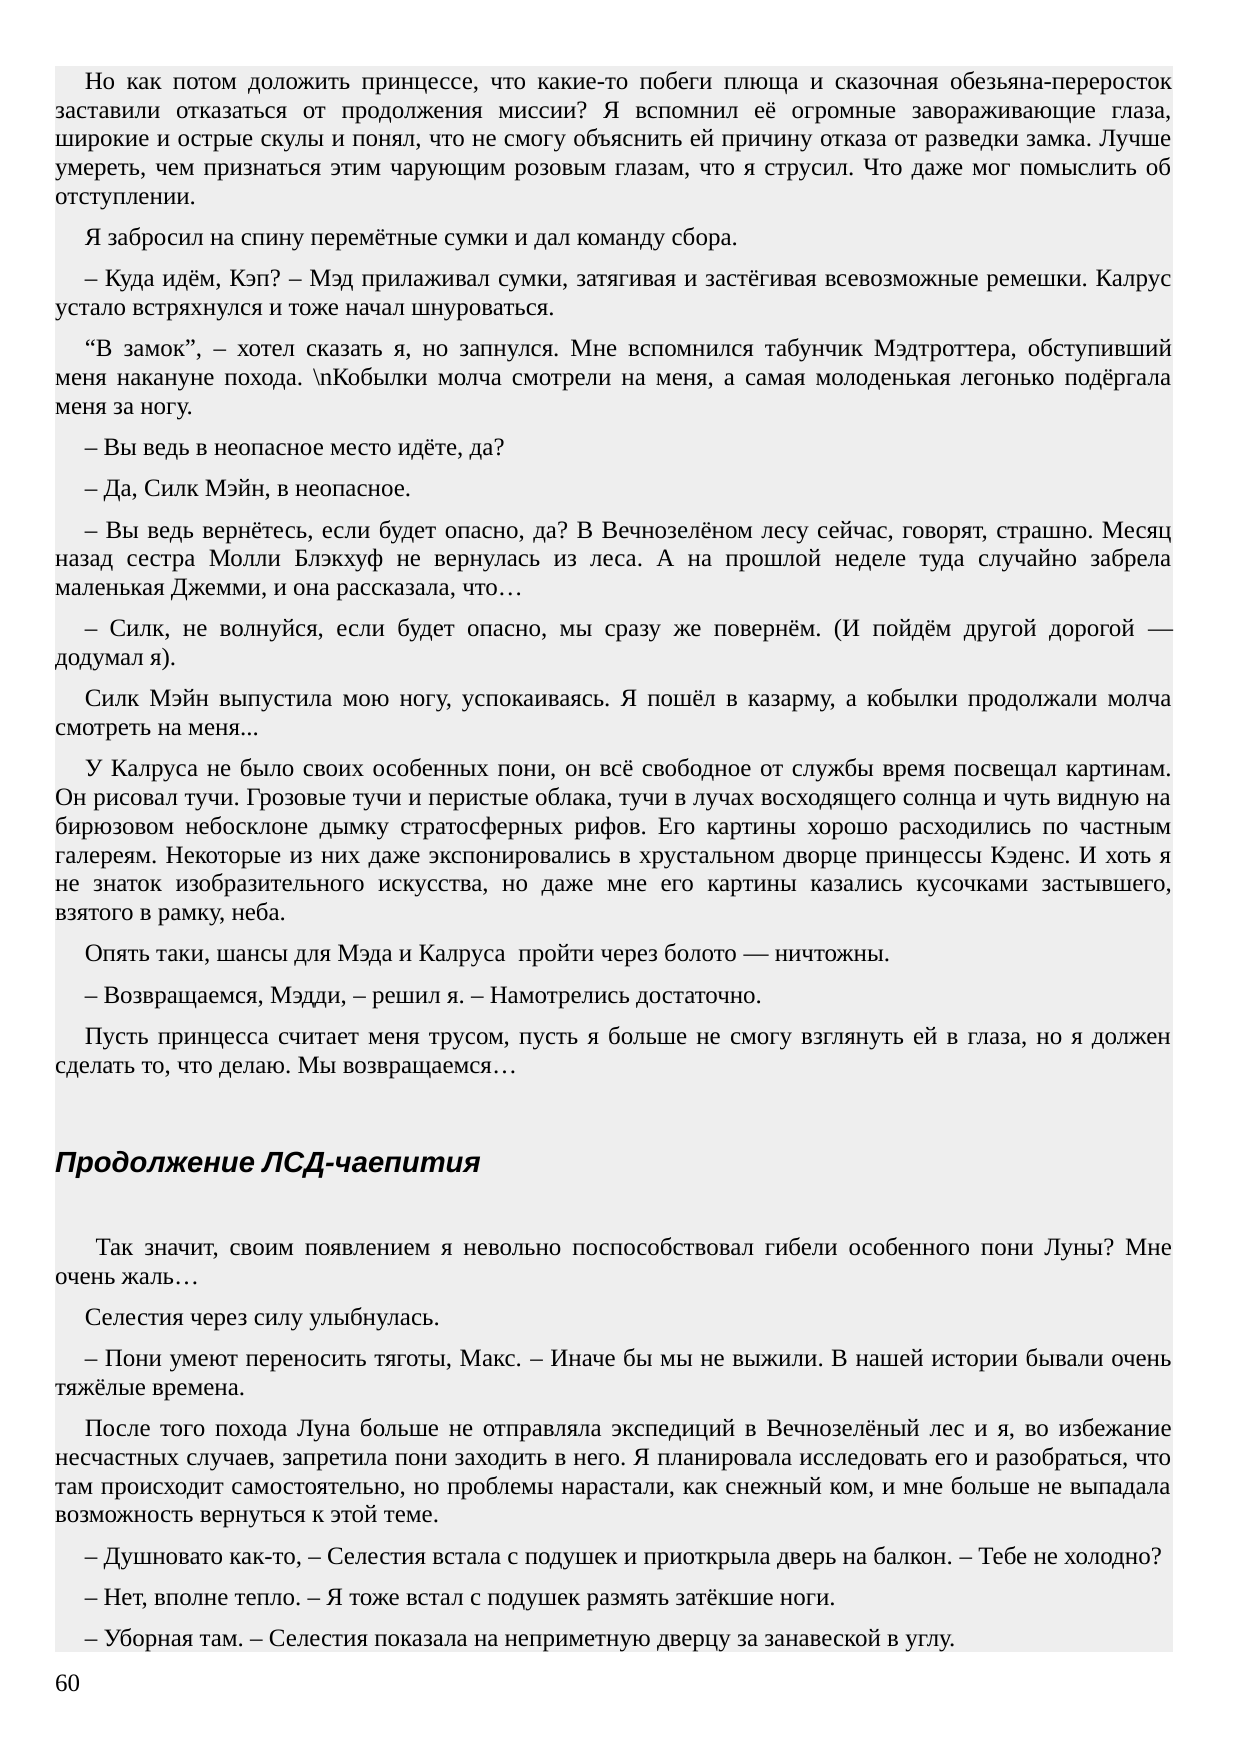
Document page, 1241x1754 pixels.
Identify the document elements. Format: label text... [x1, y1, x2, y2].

text Так значит, своим появлением я невольно поспособствовал гибели особенного пони Луны? Мне очень жаль… [55, 1232, 1173, 1289]
text Селестия через силу улыбнулась. [55, 1302, 1173, 1331]
text Силк Мэйн выпустила мою ногу, успокаиваясь. Я пошёл в казарму, а кобылки продолжали молча смотреть на меня... [55, 683, 1173, 741]
text – Пони умеют переносить тяготы, Макс. – Иначе бы мы не выжили. В нашей истории бывали очень тяжёлые времена. [55, 1343, 1173, 1401]
text Опять таки, шансы для Мэда и Калруса пройти через болото — ничтожны. [55, 938, 1173, 967]
subtitle Продолжение ЛСД-чаепития [55, 1145, 1173, 1178]
text – Да, Силк Мэйн, в неопасное. [55, 473, 1173, 502]
text Но как потом доложить принцессе, что какие-то побеги плюща и сказочная обезьяна-переросток заставили отказаться от продолжения миссии? Я вспомнил её огромные завораживающие глаза, широкие и острые скулы и понял, что не смогу объяснить ей причину отказа от разведки замка. Лучше умереть, чем признаться этим чарующим розовым глазам, что я струсил. Что даже мог помыслить об отступлении. [55, 66, 1173, 210]
text Я забросил на спину перемётные сумки и дал команду сбора. [55, 222, 1173, 251]
text После того похода Луна больше не отправляла экспедиций в Вечнозелёный лес и я, во избежание несчастных случаев, запретила пони заходить в него. Я планировала исследовать его и разобраться, что там происходит самостоятельно, но проблемы нарастали, как снежный ком, и мне больше не выпадала возможность вернуться к этой теме. [55, 1413, 1173, 1528]
text – Вы ведь вернётесь, если будет опасно, да? В Вечнозелёном лесу сейчас, говорят, страшно. Месяц назад сестра Молли Блэкхуф не вернулась из леса. А на прошлой неделе туда случайно забрела маленькая Джемми, и она рассказала, что… [55, 515, 1173, 601]
text – Нет, вполне тепло. – Я тоже встал с подушек размять затёкшие ноги. [55, 1582, 1173, 1611]
text Пусть принцесса считает меня трусом, пусть я больше не смогу взглянуть ей в глаза, но я должен сделать то, что делаю. Мы возвращаемся… [55, 1021, 1173, 1078]
text – Силк, не волнуйся, если будет опасно, мы сразу же повернём. (И пойдём другой дорогой — додумал я). [55, 613, 1173, 671]
text – Уборная там. – Селестия показала на неприметную дверцу за занавеской в углу. [55, 1623, 1173, 1652]
text “В замок”, – хотел сказать я, но запнулся. Мне вспомнился табунчик Мэдтроттера, обступивший меня накануне похода. \nКобылки молча смотрели на меня, а самая молоденькая легонько подёргала меня за ногу. [55, 333, 1173, 420]
text – Душновато как-то, – Селестия встала с подушек и приоткрыла дверь на балкон. – Тебе не холодно? [55, 1541, 1173, 1569]
text – Возвращаемся, Мэдди, – решил я. – Намотрелись достаточно. [55, 980, 1173, 1008]
text – Куда идём, Кэп? – Мэд прилаживал сумки, затягивая и застёгивая всевозможные ремешки. Калрус устало встряхнулся и тоже начал шнуроваться. [55, 263, 1173, 321]
text – Вы ведь в неопасное место идёте, да? [55, 432, 1173, 461]
text У Калруса не было своих особенных пони, он всё свободное от службы время посвещал картинам. Он рисовал тучи. Грозовые тучи и перистые облака, тучи в лучах восходящего солнца и чуть видную на бирюзовом небосклоне дымку стратосферных рифов. Его картины хорошо расходились по частным галереям. Некоторые из них даже экспонировались в хрустальном дворце принцессы Кэденс. И хоть я не знаток изобразительного искусства, но даже мне его картины казались кусочками застывшего, взятого в рамку, неба. [55, 753, 1173, 926]
